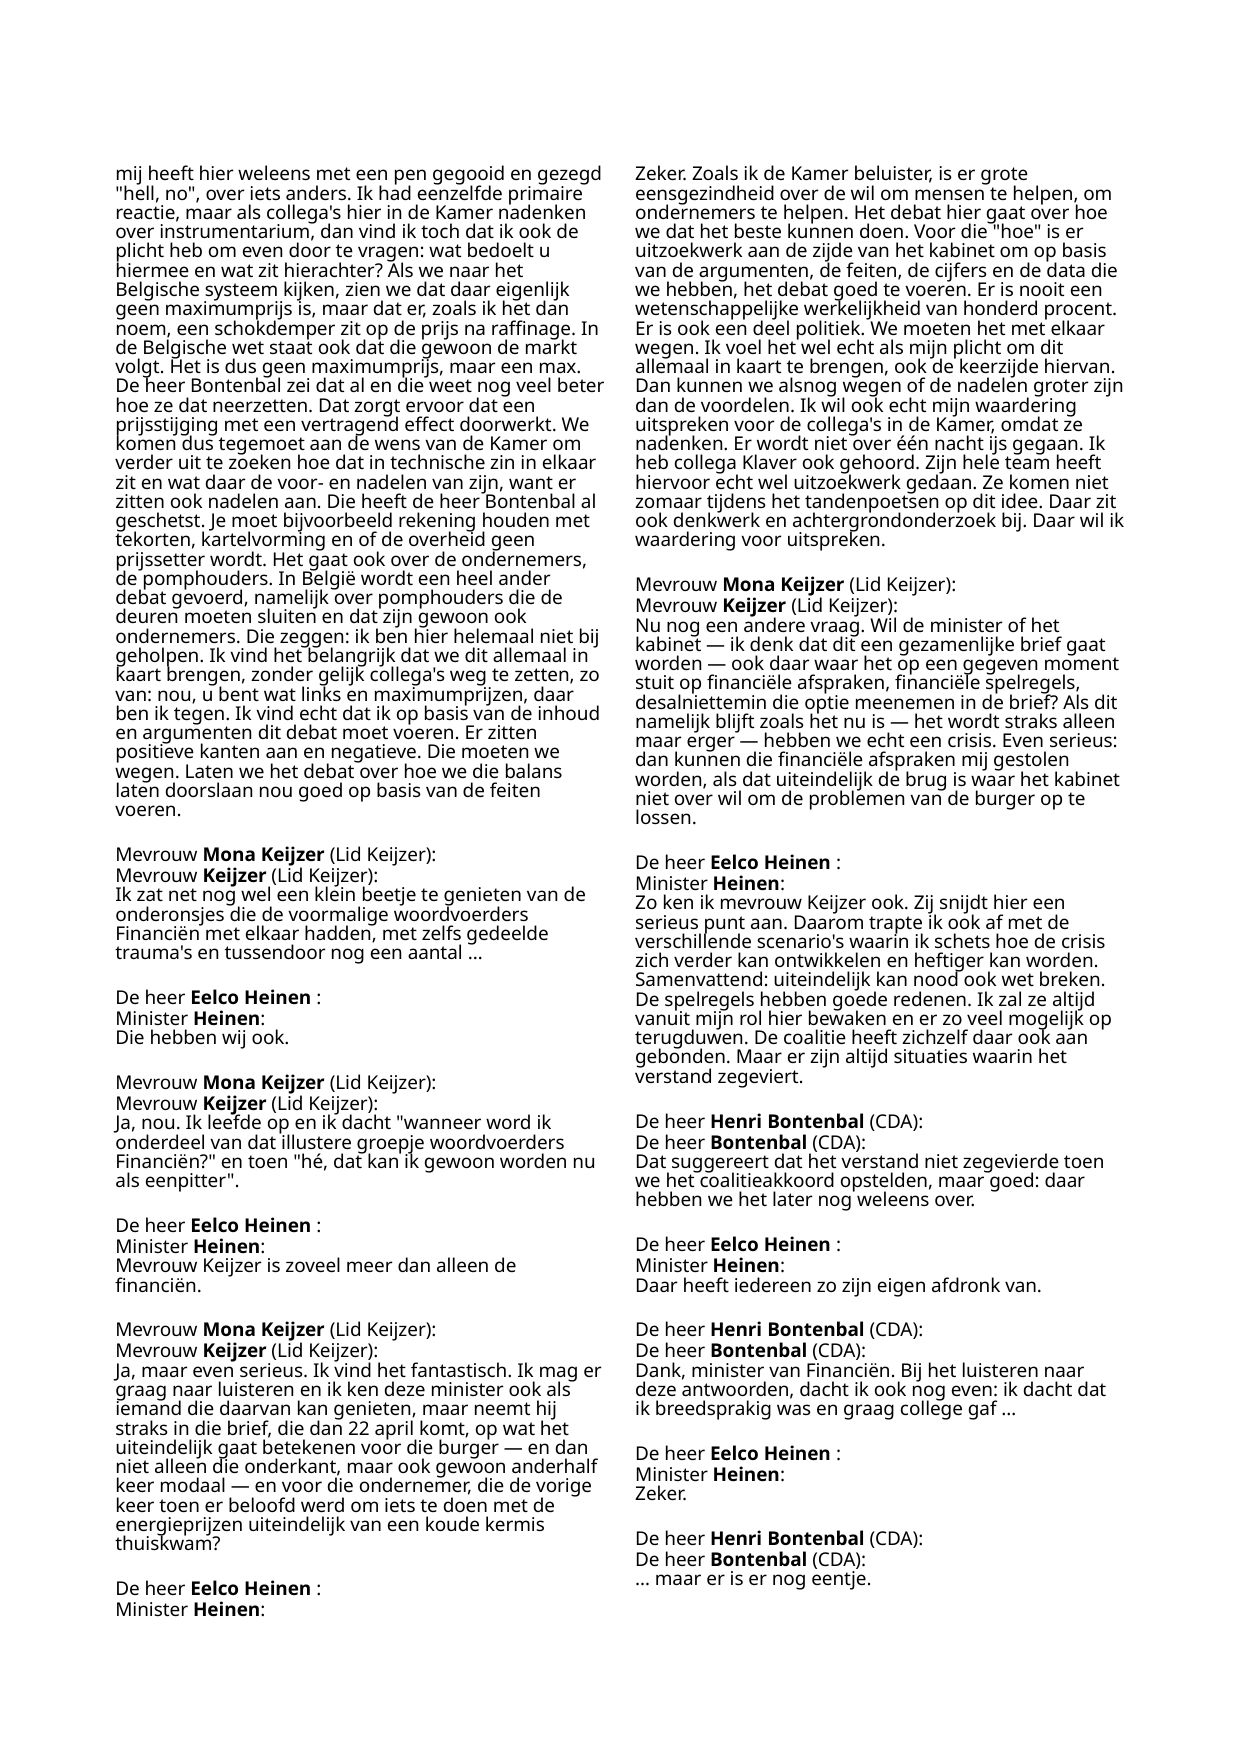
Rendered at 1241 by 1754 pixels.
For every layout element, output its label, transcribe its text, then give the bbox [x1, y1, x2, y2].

text De heer Bontenbal (CDA): [635, 1134, 1125, 1153]
text Minister Heinen: [115, 1238, 605, 1257]
text mij heeft hier weleens met een pen gegooid en gezegd "hell, no", over iets anders. Ik had eenzelfde primaire reactie, maar als collega's hier in de Kamer nadenken over instrumentarium, dan vind ik toch dat ik ook de plicht heb om even door te vragen: wat bedoelt u hiermee en wat zit hierachter? Als we naar het Belgische systeem kijken, zien we dat daar eigenlijk geen maximumprijs is, maar dat er, zoals ik het dan noem, een schokdemper zit op de prijs na raffinage. In de Belgische wet staat ook dat die gewoon de markt volgt. Het is dus geen maximumprijs, maar een max. De heer Bontenbal zei dat al en die weet nog veel beter hoe ze dat neerzetten. Dat zorgt ervoor dat een prijsstijging met een vertragend effect doorwerkt. We komen dus tegemoet aan de wens van de Kamer om verder uit te zoeken hoe dat in technische zin in elkaar zit en wat daar de voor- en nadelen van zijn, want er zitten ook nadelen aan. Die heeft de heer Bontenbal al geschetst. Je moet bijvoorbeeld rekening houden met tekorten, kartelvorming en of de overheid geen prijssetter wordt. Het gaat ook over de ondernemers, de pomphouders. In België wordt een heel ander debat gevoerd, namelijk over pomphouders die de deuren moeten sluiten en dat zijn gewoon ook ondernemers. Die zeggen: ik ben hier helemaal niet bij geholpen. Ik vind het belangrijk dat we dit allemaal in kaart brengen, zonder gelijk collega's weg te zetten, zo van: nou, u bent wat links en maximumprijzen, daar ben ik tegen. Ik vind echt dat ik op basis van de inhoud en argumenten dit debat moet voeren. Er zitten positieve kanten aan en negatieve. Die moeten we wegen. Laten we het debat over hoe we die balans laten doorslaan nou goed op basis van de feiten voeren. [115, 165, 605, 821]
text De heer Eelco Heinen : [115, 1575, 605, 1601]
text Zeker. [635, 1485, 1125, 1504]
text Die hebben wij ook. [115, 1029, 605, 1048]
text … maar er is er nog eentje. [635, 1570, 1125, 1590]
text Minister Heinen: [115, 1601, 605, 1620]
text Ja, nou. Ik leefde op en ik dacht "wanneer word ik onderdeel van dat illustere groepje woordvoerders Financiën?" en toen "hé, dat kan ik gewoon worden nu als eenpitter". [115, 1114, 605, 1191]
text Mevrouw Keijzer (Lid Keijzer): [115, 1342, 605, 1362]
text Minister Heinen: [115, 1010, 605, 1029]
text Dat suggereert dat het verstand niet zegevierde toen we het coalitieakkoord opstelden, maar goed: daar hebben we het later nog weleens over. [635, 1153, 1125, 1211]
text Mevrouw Keijzer (Lid Keijzer): [115, 867, 605, 886]
text Nu nog een andere vraag. Wil de minister of het kabinet — ik denk dat dit een gezamenlijke brief gaat worden — ook daar waar het op een gegeven moment stuit op financiële afspraken, financiële spelregels, desalniettemin die optie meenemen in de brief? Als dit namelijk blijft zoals het nu is — het wordt straks alleen maar erger — hebben we echt een crisis. Even serieus: dan kunnen die financiële afspraken mij gestolen worden, als dat uiteindelijk de brug is waar het kabinet niet over wil om de problemen van de burger op te lossen. [635, 617, 1125, 828]
text Mevrouw Mona Keijzer (Lid Keijzer): [115, 841, 605, 867]
text Mevrouw Keijzer is zoveel meer dan alleen de financiën. [115, 1257, 605, 1296]
text De heer Eelco Heinen : [635, 1440, 1125, 1466]
text Daar heeft iedereen zo zijn eigen afdronk van. [635, 1277, 1125, 1296]
text Ik zat net nog wel een klein beetje te genieten van de onderonsjes die de voormalige woordvoerders Financiën met elkaar hadden, met zelfs gedeelde trauma's en tussendoor nog een aantal … [115, 886, 605, 963]
text Minister Heinen: [635, 875, 1125, 894]
text De heer Eelco Heinen : [115, 1212, 605, 1238]
text Dank, minister van Financiën. Bij het luisteren naar deze antwoorden, dacht ik ook nog even: ik dacht dat ik breedsprakig was en graag college gaf … [635, 1362, 1125, 1419]
text Minister Heinen: [635, 1257, 1125, 1277]
text Mevrouw Keijzer (Lid Keijzer): [635, 597, 1125, 617]
text De heer Henri Bontenbal (CDA): [635, 1317, 1125, 1342]
text Zo ken ik mevrouw Keijzer ook. Zij snijdt hier een serieus punt aan. Daarom trapte ik ook af met de verschillende scenario's waarin ik schets hoe de crisis zich verder kan ontwikkelen en heftiger kan worden. Samenvattend: uiteindelijk kan nood ook wet breken. De spelregels hebben goede redenen. Ik zal ze altijd vanuit mijn rol hier bewaken en er zo veel mogelijk op terugduwen. De coalitie heeft zichzelf daar ook aan gebonden. Maar er zijn altijd situaties waarin het verstand zegeviert. [635, 894, 1125, 1087]
text De heer Eelco Heinen : [635, 849, 1125, 875]
text Mevrouw Keijzer (Lid Keijzer): [115, 1095, 605, 1114]
text Ja, maar even serieus. Ik vind het fantastisch. Ik mag er graag naar luisteren en ik ken deze minister ook als iemand die daarvan kan genieten, maar neemt hij straks in die brief, die dan 22 april komt, op wat het uiteindelijk gaat betekenen voor die burger — en dan niet alleen die onderkant, maar ook gewoon anderhalf keer modaal — en voor die ondernemer, die de vorige keer toen er beloofd werd om iets te doen met de energieprijzen uiteindelijk van een koude kermis thuiskwam? [115, 1362, 605, 1554]
text Mevrouw Mona Keijzer (Lid Keijzer): [635, 572, 1125, 597]
text Mevrouw Mona Keijzer (Lid Keijzer): [115, 1317, 605, 1342]
text Minister Heinen: [635, 1466, 1125, 1485]
text De heer Bontenbal (CDA): [635, 1342, 1125, 1362]
text Mevrouw Mona Keijzer (Lid Keijzer): [115, 1069, 605, 1095]
text Zeker. Zoals ik de Kamer beluister, is er grote eensgezindheid over de wil om mensen te helpen, om ondernemers te helpen. Het debat hier gaat over hoe we dat het beste kunnen doen. Voor die "hoe" is er uitzoekwerk aan de zijde van het kabinet om op basis van de argumenten, de feiten, de cijfers en de data die we hebben, het debat goed te voeren. Er is nooit een wetenschappelijke werkelijkheid van honderd procent. Er is ook een deel politiek. We moeten het met elkaar wegen. Ik voel het wel echt als mijn plicht om dit allemaal in kaart te brengen, ook de keerzijde hiervan. Dan kunnen we alsnog wegen of de nadelen groter zijn dan de voordelen. Ik wil ook echt mijn waardering uitspreken voor de collega's in de Kamer, omdat ze nadenken. Er wordt niet over één nacht ijs gegaan. Ik heb collega Klaver ook gehoord. Zijn hele team heeft hiervoor echt wel uitzoekwerk gedaan. Ze komen niet zomaar tijdens het tandenpoetsen op dit idee. Daar zit ook denkwerk en achtergrondonderzoek bij. Daar wil ik waardering voor uitspreken. [635, 165, 1125, 551]
text De heer Henri Bontenbal (CDA): [635, 1525, 1125, 1551]
text De heer Eelco Heinen : [115, 984, 605, 1010]
text De heer Henri Bontenbal (CDA): [635, 1108, 1125, 1134]
text De heer Eelco Heinen : [635, 1232, 1125, 1257]
text De heer Bontenbal (CDA): [635, 1551, 1125, 1570]
